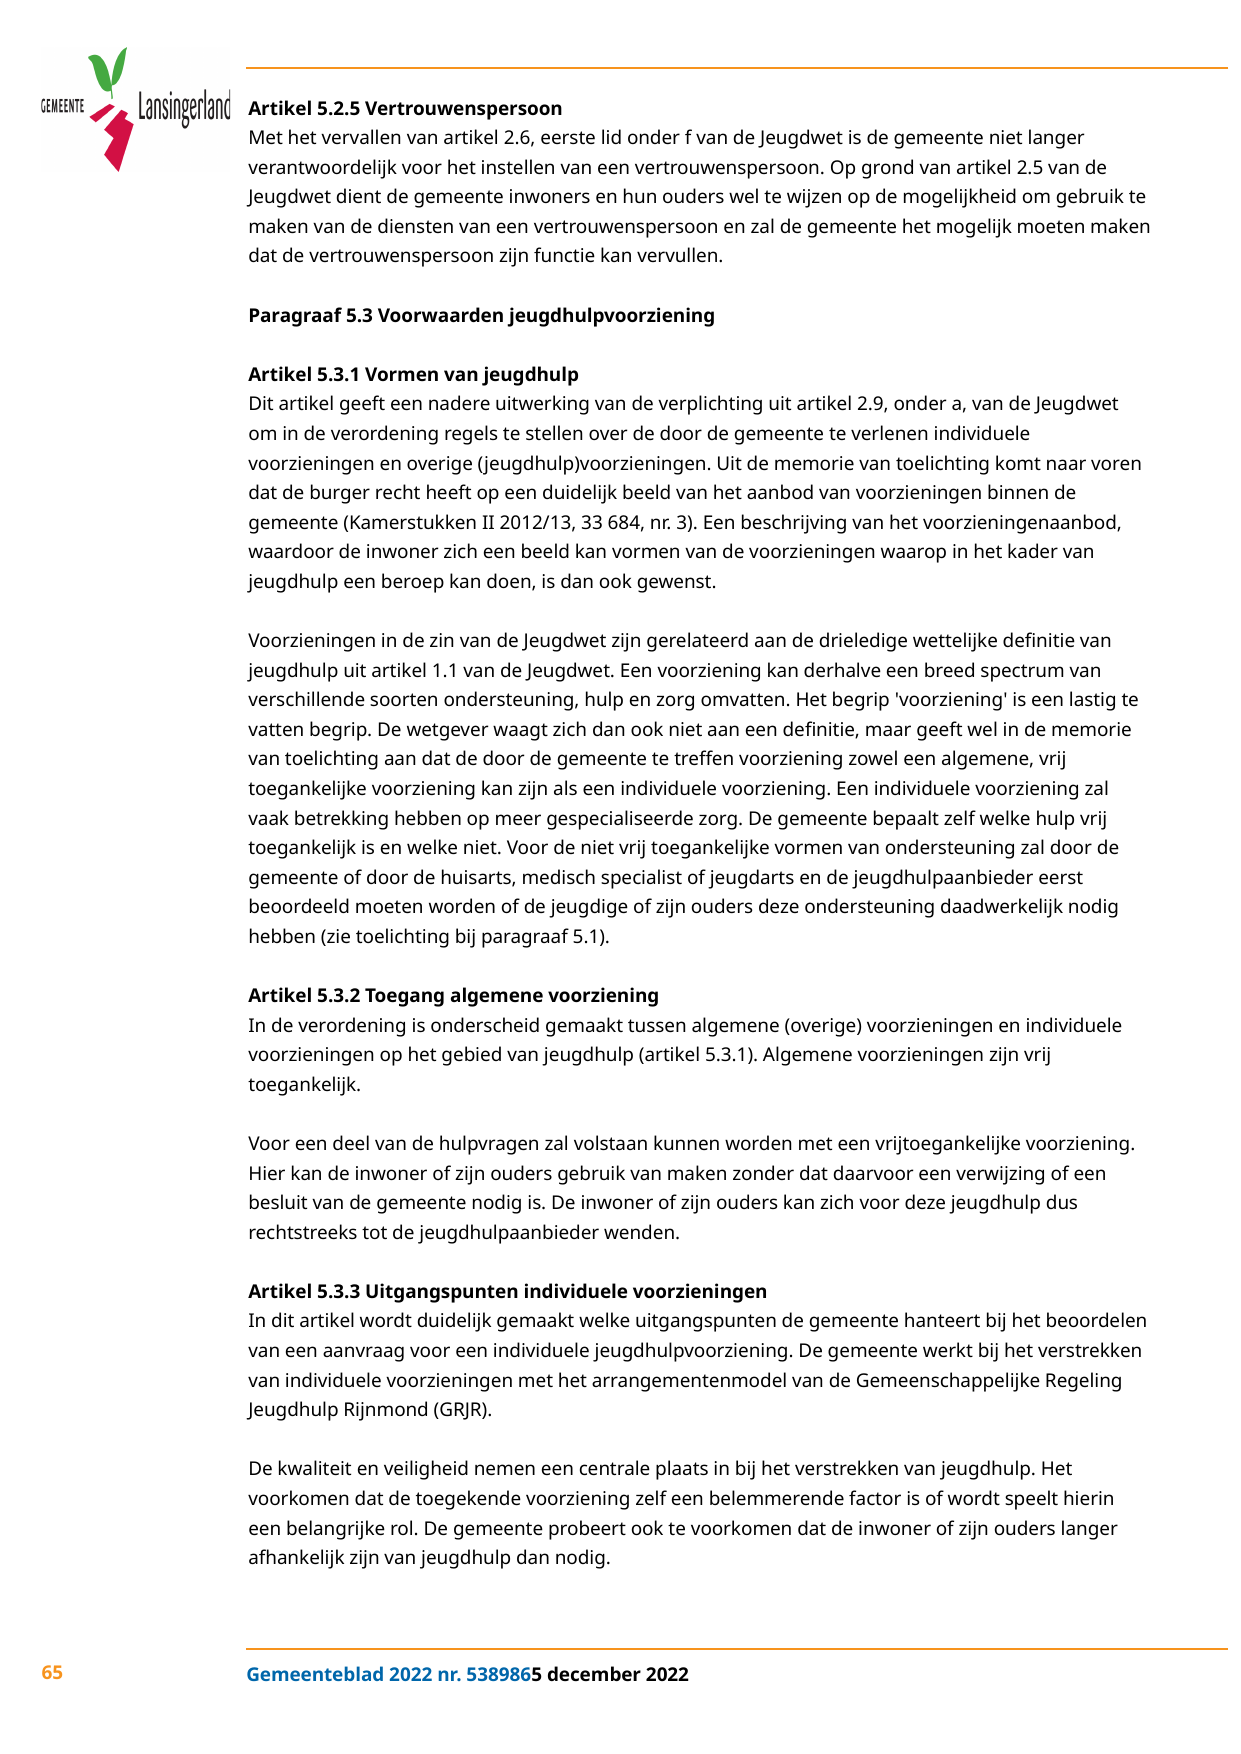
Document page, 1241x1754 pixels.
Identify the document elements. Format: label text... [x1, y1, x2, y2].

text Artikel 5.2.5 Vertrouwenspersoon [248, 95, 1152, 121]
text Artikel 5.3.1 Vormen van jeugdhulp [248, 361, 1152, 387]
text Artikel 5.3.2 Toegang algemene voorziening [248, 982, 1152, 1008]
text Voor een deel van de hulpvragen zal volstaan kunnen worden met een vrijtoegankelijke voorziening. Hier kan de inwoner of zijn ouders gebruik van maken zonder dat daarvoor een verwijzing of een besluit van de gemeente nodig is. De inwoner of zijn ouders kan zich voor deze jeugdhulp dus rechtstreeks tot de jeugdhulpaanbieder wenden. [248, 1130, 1152, 1245]
text Artikel 5.3.3 Uitgangspunten individuele voorzieningen [248, 1278, 1152, 1304]
text De kwaliteit en veiligheid nemen een centrale plaats in bij het verstrekken van jeugdhulp. Het voorkomen dat de toegekende voorziening zelf een belemmerende factor is of wordt speelt hierin een belangrijke rol. De gemeente probeert ook te voorkomen dat de inwoner of zijn ouders langer afhankelijk zijn van jeugdhulp dan nodig. [248, 1456, 1152, 1570]
text In de verordening is onderscheid gemaakt tussen algemene (overige) voorzieningen en individuele voorzieningen op het gebied van jeugdhulp (artikel 5.3.1). Algemene voorzieningen zijn vrij toegankelijk. [248, 1012, 1152, 1097]
text Voorzieningen in de zin van de Jeugdwet zijn gerelateerd aan de drieledige wettelijke definitie van jeugdhulp uit artikel 1.1 van de Jeugdwet. Een voorziening kan derhalve een breed spectrum van verschillende soorten ondersteuning, hulp en zorg omvatten. Het begrip 'voorziening' is een lastig te vatten begrip. De wetgever waagt zich dan ook niet aan een definitie, maar geeft wel in de memorie van toelichting aan dat de door de gemeente te treffen voorziening zowel een algemene, vrij toegankelijke voorziening kan zijn als een individuele voorziening. Een individuele voorziening zal vaak betrekking hebben op meer gespecialiseerde zorg. De gemeente bepaalt zelf welke hulp vrij toegankelijk is en welke niet. Voor de niet vrij toegankelijke vormen van ondersteuning zal door de gemeente of door de huisarts, medisch specialist of jeugdarts en de jeugdhulpaanbieder eerst beoordeeld moeten worden of de jeugdige of zijn ouders deze ondersteuning daadwerkelijk nodig hebben (zie toelichting bij paragraaf 5.1). [248, 627, 1152, 949]
text Dit artikel geeft een nadere uitwerking van de verplichting uit artikel 2.9, onder a, van de Jeugdwet om in de verordening regels te stellen over de door de gemeente te verlenen individuele voorzieningen en overige (jeugdhulp)voorzieningen. Uit de memorie van toelichting komt naar voren dat de burger recht heeft op een duidelijk beeld van het aanbod van voorzieningen binnen de gemeente (Kamerstukken II 2012/13, 33 684, nr. 3). Een beschrijving van het voorzieningenaanbod, waardoor de inwoner zich een beeld kan vormen van de voorzieningen waarop in het kader van jeugdhulp een beroep kan doen, is dan ook gewenst. [248, 391, 1152, 594]
text Paragraaf 5.3 Voorwaarden jeugdhulpvoorziening [248, 302, 1152, 328]
text Met het vervallen van artikel 2.6, eerste lid onder f van de Jeugdwet is de gemeente niet langer verantwoordelijk voor het instellen van een vertrouwenspersoon. Op grond van artikel 2.5 van de Jeugdwet dient de gemeente inwoners en hun ouders wel te wijzen op de mogelijkheid om gebruik te maken van de diensten van een vertrouwenspersoon en zal de gemeente het mogelijk moeten maken dat de vertrouwenspersoon zijn functie kan vervullen. [248, 124, 1152, 268]
picture [41, 47, 231, 172]
text In dit artikel wordt duidelijk gemaakt welke uitgangspunten de gemeente hanteert bij het beoordelen van een aanvraag voor een individuele jeugdhulpvoorziening. De gemeente werkt bij het verstrekken van individuele voorzieningen met het arrangementenmodel van de Gemeenschappelijke Regeling Jeugdhulp Rijnmond (GRJR). [248, 1308, 1152, 1422]
